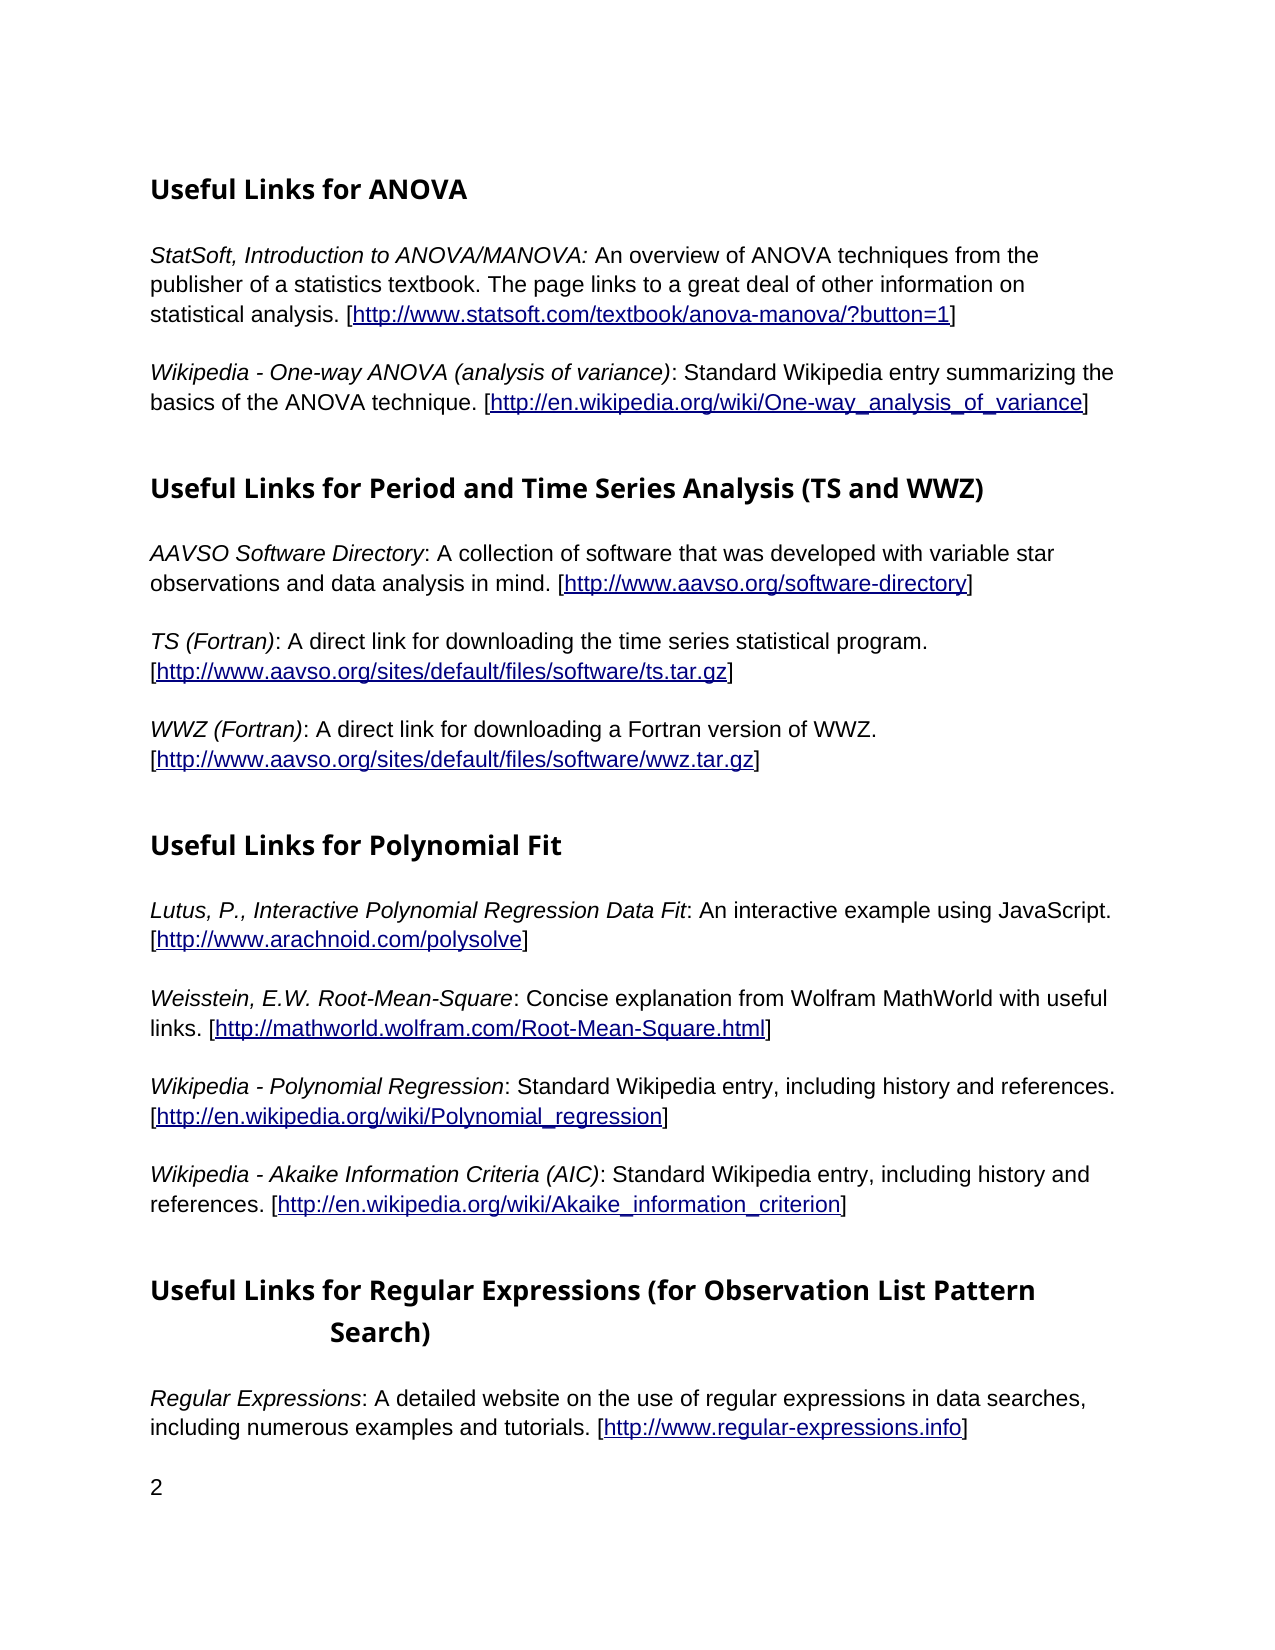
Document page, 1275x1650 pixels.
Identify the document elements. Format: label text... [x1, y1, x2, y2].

text Weisstein, E.W. Root-Mean-Square: Concise explanation from Wolfram MathWorld with useful links. [http://mathworld.wolfram.com/Root-Mean-Square.html] [150, 986, 1125, 1041]
text Wikipedia - One-way ANOVA (analysis of variance): Standard Wikipedia entry summarizing the basics of the ANOVA technique. [http://en.wikipedia.org/wiki/One-way_analysis_of_variance] [150, 360, 1125, 415]
text Lutus, P., Interactive Polynomial Regression Data Fit: An interactive example using JavaScript. [http://www.arachnoid.com/polysolve] [150, 898, 1125, 953]
text TS (Fortran): A direct link for downloading the time series statistical program. [http://www.aavso.org/sites/default/files/software/ts.tar.gz] [150, 629, 1125, 713]
text Wikipedia - Akaike Information Criteria (AIC): Standard Wikipedia entry, including history and references. [http://en.wikipedia.org/wiki/Akaike_information_criterion] [150, 1162, 1125, 1217]
text Wikipedia - Polynomial Regression: Standard Wikipedia entry, including history and references. [http://en.wikipedia.org/wiki/Polynomial_regression] [150, 1074, 1125, 1129]
text AAVSO Software Directory: A collection of software that was developed with variable star observations and data analysis in mind. [http://www.aavso.org/software-directory] [150, 541, 1125, 625]
subtitle Useful Links for Period and Time Series Analysis (TS and WWZ) [150, 469, 1125, 506]
subtitle Useful Links for Polynomial Fit [150, 826, 1125, 863]
text Regular Expressions: A detailed website on the use of regular expressions in data searches, including numerous examples and tutorials. [http://www.regular-expressions.info] [150, 1385, 1125, 1440]
text WWZ (Fortran): A direct link for downloading a Fortran version of WWZ. [http://www.aavso.org/sites/default/files/software/wwz.tar.gz] [150, 717, 1125, 801]
subtitle Useful Links for Regular Expressions (for Observation List Pattern Search) [150, 1271, 1125, 1350]
text StatSoft, Introduction to ANOVA/MANOVA: An overview of ANOVA techniques from the publisher of a statistics textbook. The page links to a great deal of other information on statistical analysis. [http://www.statsoft.com/textbook/anova-manova/?button=1] [150, 243, 1125, 327]
subtitle Useful Links for ANOVA [150, 171, 1125, 208]
